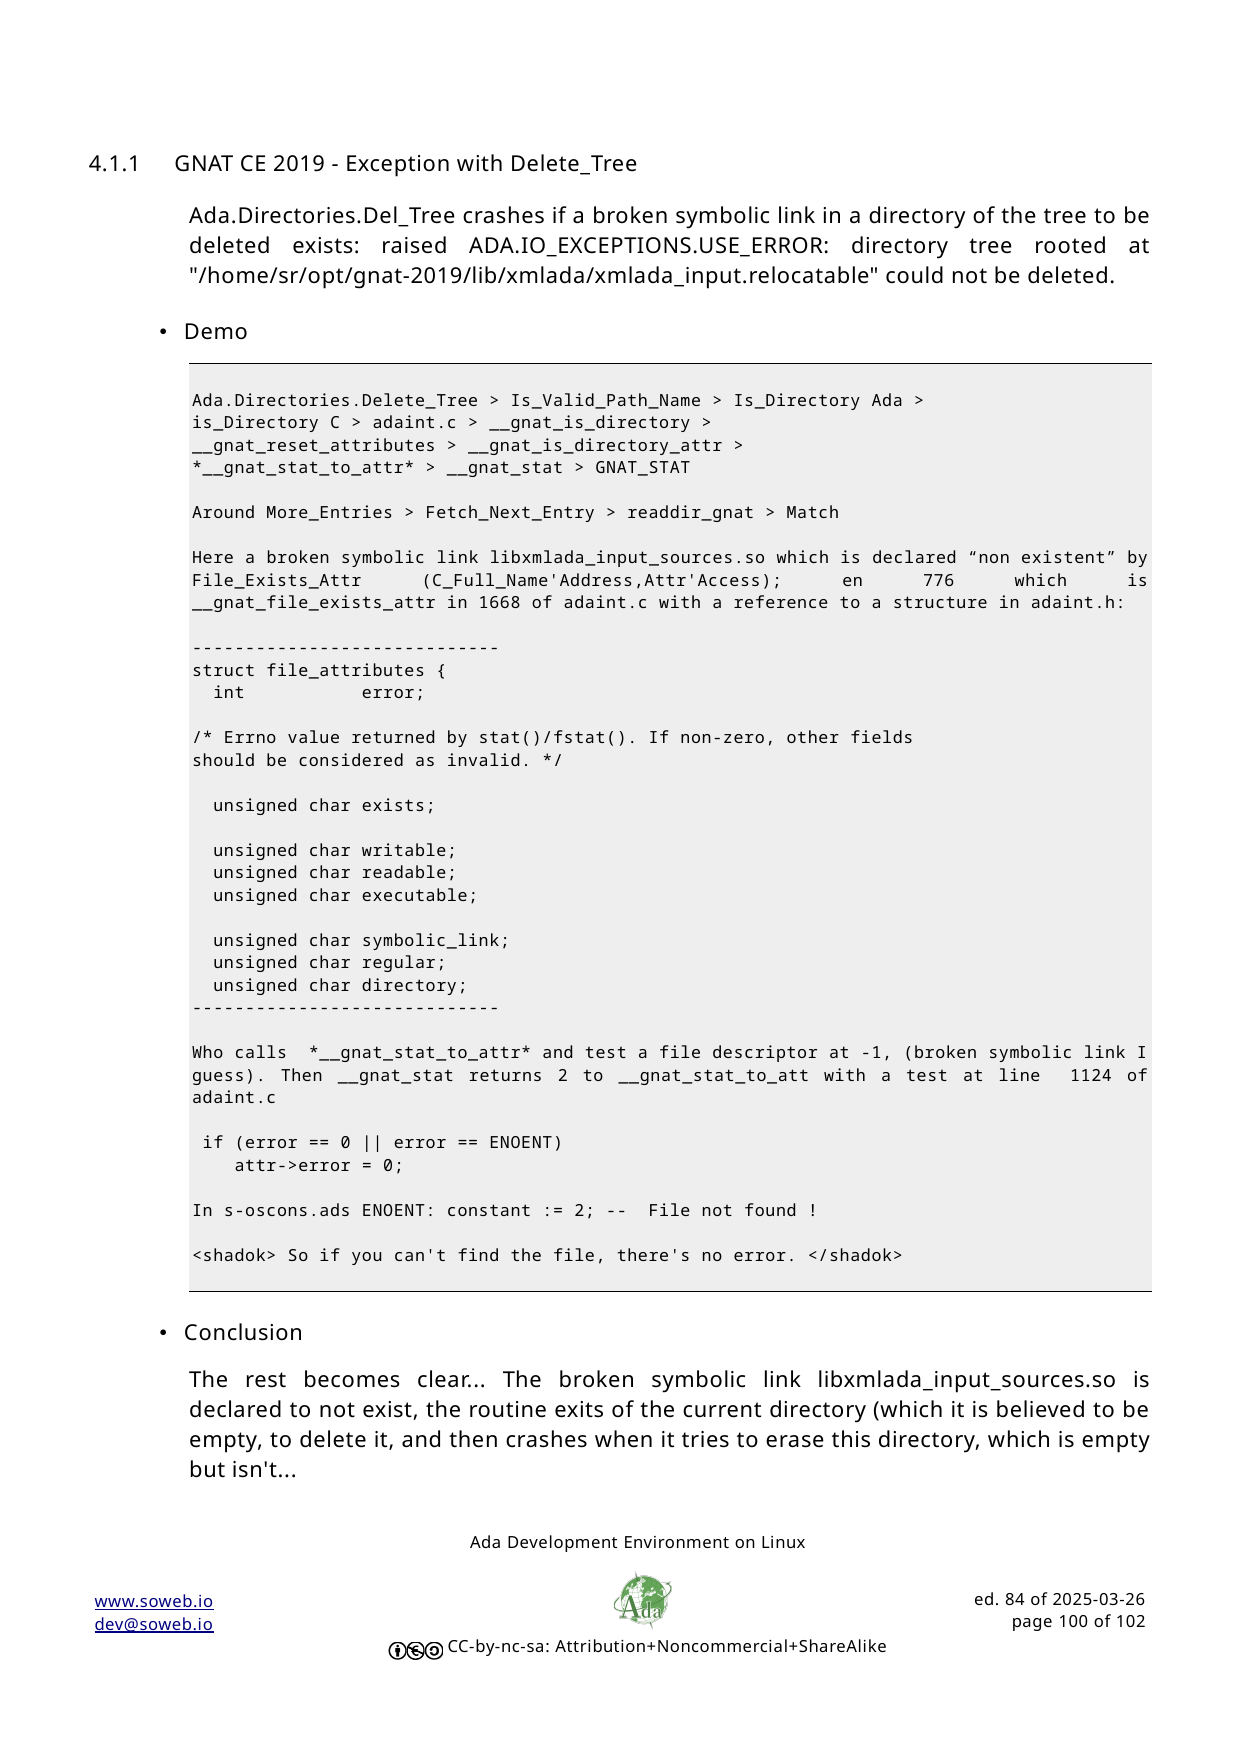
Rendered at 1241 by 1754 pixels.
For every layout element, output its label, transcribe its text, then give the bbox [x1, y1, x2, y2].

text Ada.Directories.Del_Tree crashes if a broken symbolic link in a directory of the tree to be deleted exists: raised ADA.IO_EXCEPTIONS.USE_ERROR: directory tree rooted at "/home/sr/opt/gnat-2019/lib/xmlada/xmlada_input.relocatable" could not be deleted. [189, 200, 1152, 290]
text The rest becomes clear... The broken symbolic link libxmlada_input_sources.so is declared to not exist, the routine exits of the current directory (which it is believed to be empty, to delete it, and then crashes when it tries to erase this directory, which is empty but isn't... [189, 1364, 1152, 1484]
list unsigned char readable; [189, 858, 1152, 881]
picture [613, 1571, 672, 1630]
list int error; [189, 678, 1152, 701]
list is_Directory C > adaint.c > __gnat_is_directory > [189, 408, 1152, 431]
list <shadok> So if you can't find the file, there's no error. </shadok> [189, 1241, 1152, 1263]
list should be considered as invalid. */ [189, 746, 1152, 768]
subtitle Demo [159, 314, 1152, 345]
subtitle GNAT CE 2019 - Exception with Delete_Tree [88, 148, 1152, 189]
picture [388, 1642, 443, 1660]
list Who calls *__gnat_stat_to_attr* and test a file descriptor at -1, (broken symbolic link I guess). Then __gnat_stat returns 2 to __gnat_stat_to_att with a test at line 1124 of adaint.c [189, 1038, 1152, 1106]
list Around More_Entries > Fetch_Next_Entry > readdir_gnat > Match [189, 498, 1152, 521]
list unsigned char directory; [189, 971, 1152, 993]
list ----------------------------- [189, 993, 1152, 1016]
list Here a broken symbolic link libxmlada_input_sources.so which is declared “non existent” by File_Exists_Attr (C_Full_Name'Address,Attr'Access); en 776 which is __gnat_file_exists_attr in 1668 of adaint.c with a reference to a structure in adaint.h: [189, 543, 1152, 611]
list ----------------------------- [189, 633, 1152, 656]
list unsigned char exists; [189, 791, 1152, 813]
list *__gnat_stat_to_attr* > __gnat_stat > GNAT_STAT [189, 453, 1152, 476]
list if (error == 0 || error == ENOENT) [189, 1128, 1152, 1151]
list In s-oscons.ads ENOENT: constant := 2; -- File not found ! [189, 1196, 1152, 1218]
list unsigned char symbolic_link; [189, 926, 1152, 948]
list Ada.Directories.Delete_Tree > Is_Valid_Path_Name > Is_Directory Ada > [189, 364, 1152, 408]
list unsigned char writable; [189, 836, 1152, 858]
list struct file_attributes { [189, 656, 1152, 678]
list __gnat_reset_attributes > __gnat_is_directory_attr > [189, 431, 1152, 453]
list /* Errno value returned by stat()/fstat(). If non-zero, other fields [189, 723, 1152, 746]
subtitle Conclusion [159, 1315, 1152, 1346]
list attr->error = 0; [189, 1151, 1152, 1173]
list unsigned char executable; [189, 881, 1152, 903]
list unsigned char regular; [189, 948, 1152, 971]
